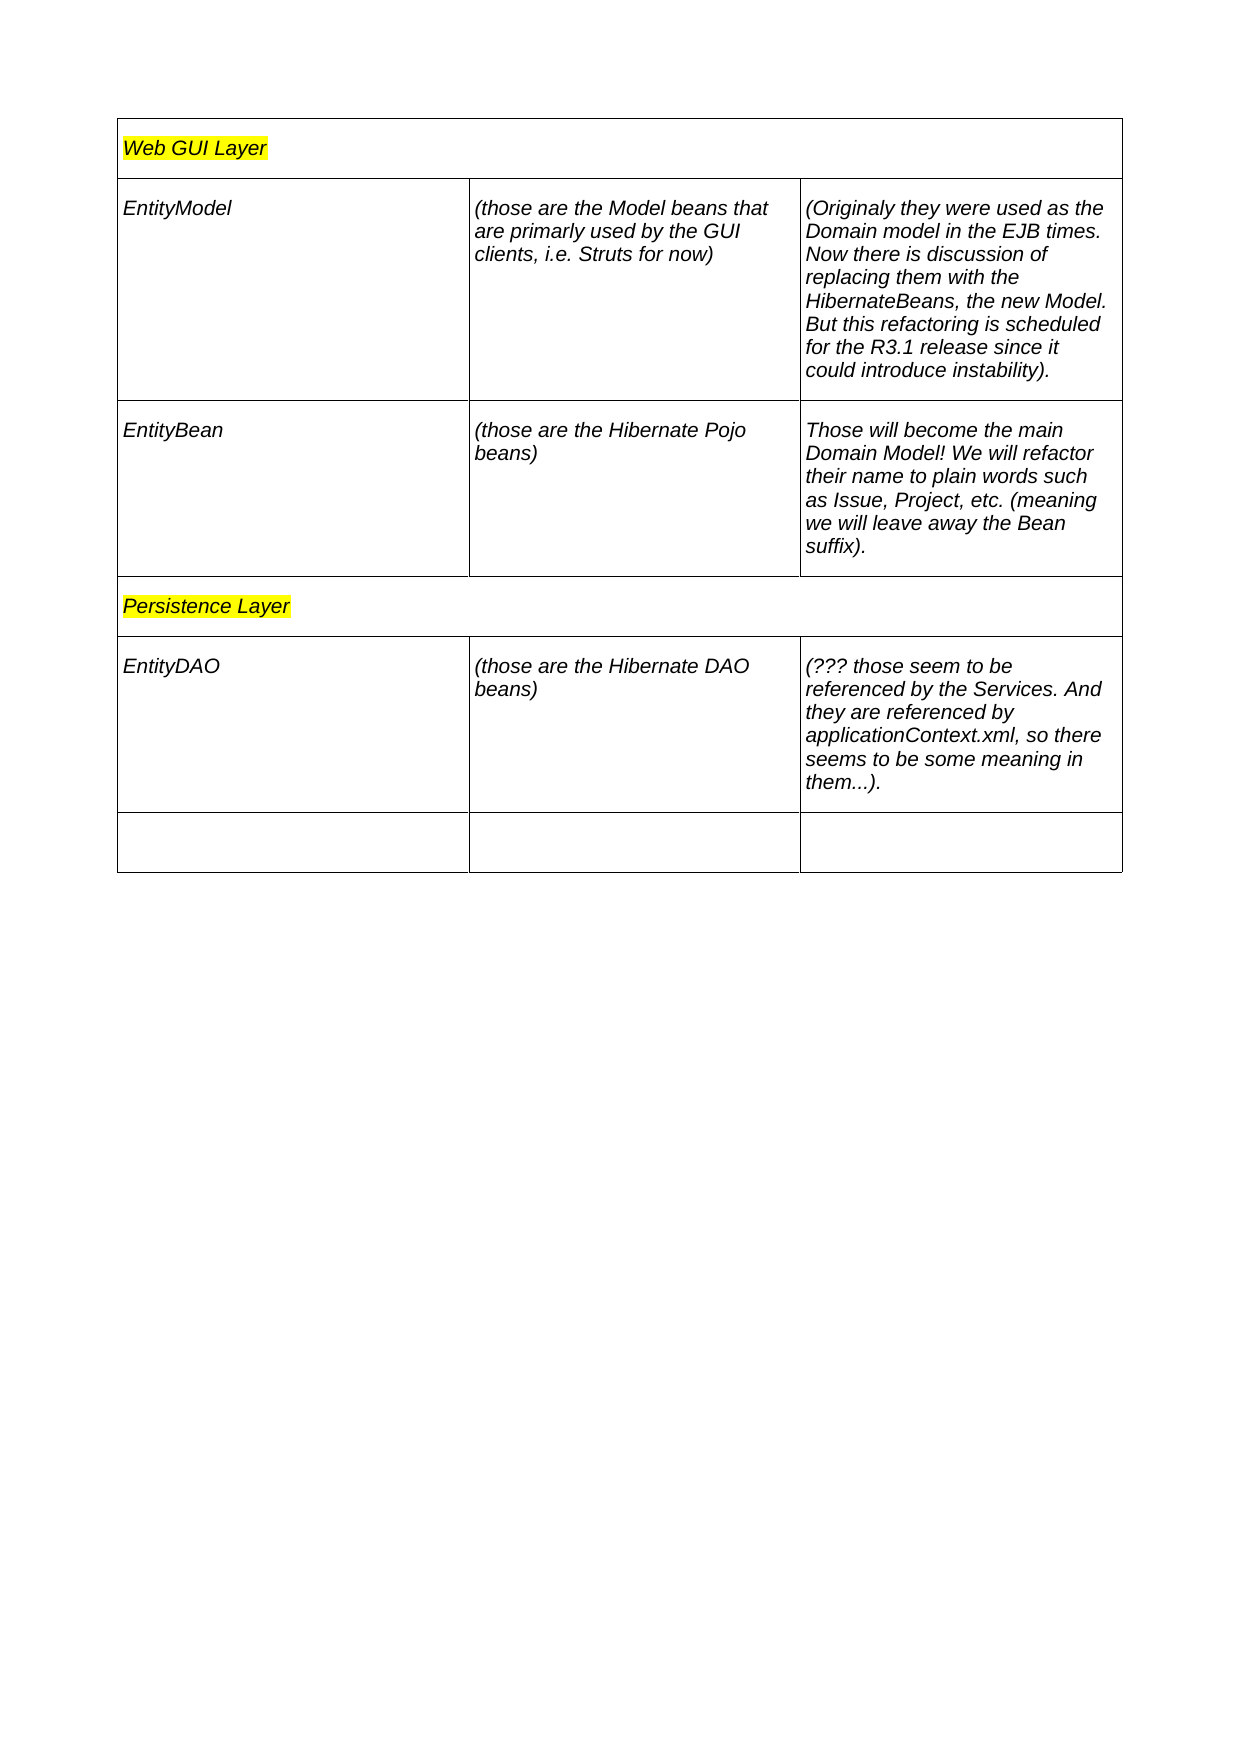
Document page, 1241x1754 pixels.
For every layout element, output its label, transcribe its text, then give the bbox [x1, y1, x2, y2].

table_cell [801, 813, 1122, 872]
table_cell Persistence Layer [118, 577, 1122, 636]
table_cell (those are the Model beans that are primarly used by the GUI clients, i.e. Struts for now) [470, 179, 799, 400]
table_cell Those will become the main Domain Model! We will refactor their name to plain words such as Issue, Project, etc. (meaning we will leave away the Bean suffix). [801, 401, 1122, 576]
table_cell [118, 813, 468, 872]
table_cell EntityDAO [118, 637, 468, 812]
table_header Web GUI Layer [118, 119, 1122, 178]
table_cell (Originaly they were used as the Domain model in the EJB times. Now there is discussion of replacing them with the HibernateBeans, the new Model. But this refactoring is scheduled for the R3.1 release since it could introduce instability). [801, 179, 1122, 400]
table_cell (??? those seem to be referenced by the Services. And they are referenced by applicationContext.xml, so there seems to be some meaning in them...). [801, 637, 1122, 812]
table_cell EntityBean [118, 401, 468, 576]
table_cell (those are the Hibernate DAO beans) [470, 637, 799, 812]
table_cell [470, 813, 799, 872]
table_cell (those are the Hibernate Pojo beans) [470, 401, 799, 576]
table_cell EntityModel [118, 179, 468, 400]
